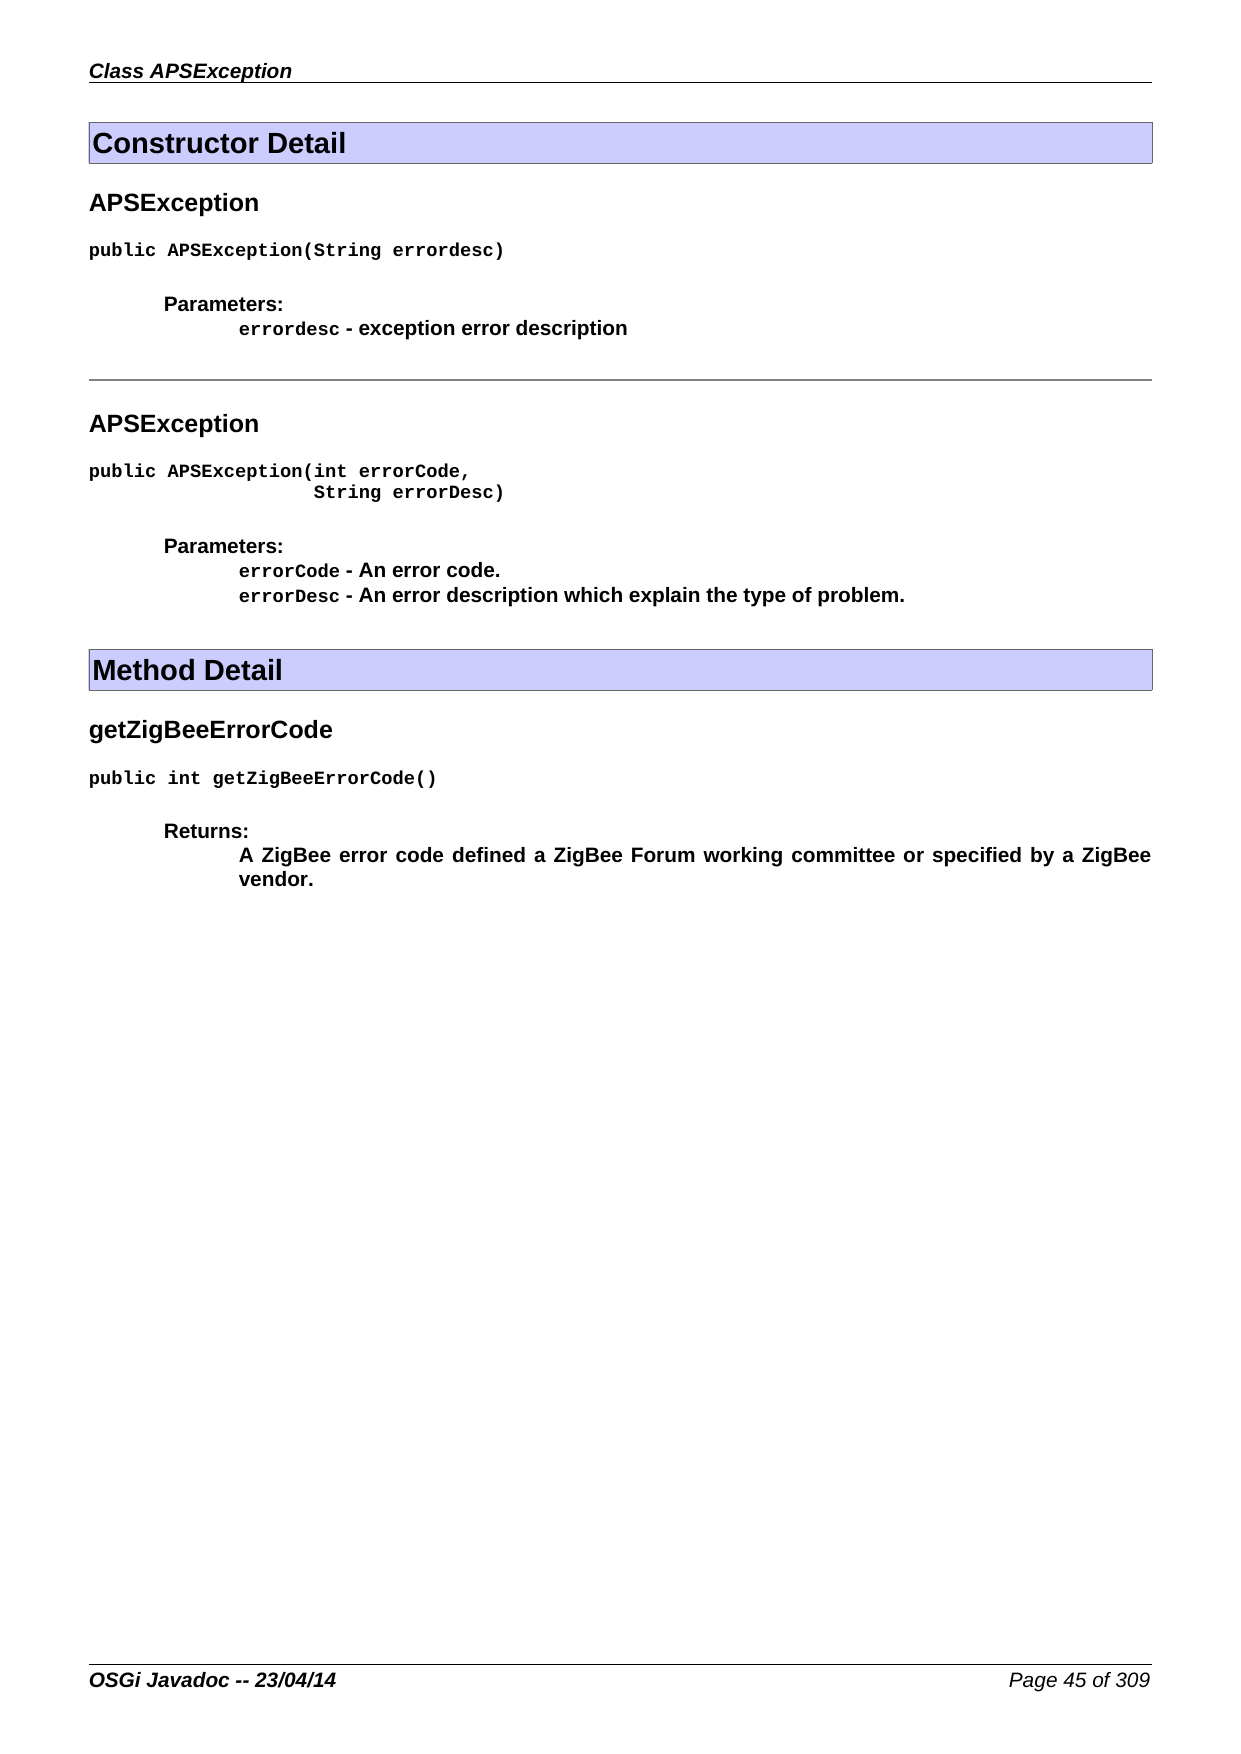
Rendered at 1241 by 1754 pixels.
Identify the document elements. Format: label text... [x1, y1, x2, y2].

subtitle getZigBeeErrorCode [88, 716, 1152, 744]
text Returns: [163, 819, 1152, 843]
text public int getZigBeeErrorCode() [88, 768, 1152, 790]
text errorCode - An error code. [238, 558, 1152, 583]
text A ZigBee error code defined a ZigBee Forum working committee or specified by a ZigBee vendor. [238, 843, 1152, 891]
text Parameters: [163, 534, 1152, 558]
subtitle APSException [88, 188, 1152, 217]
text errorDesc - An error description which explain the type of problem. [238, 583, 1152, 608]
text Parameters: [163, 292, 1152, 316]
subtitle Constructor Detail [90, 123, 1152, 163]
subtitle APSException [88, 409, 1152, 438]
text public APSException(int errorCode, String errorDesc) [88, 462, 1152, 504]
text errordesc - exception error description [238, 316, 1152, 341]
text public APSException(String errordesc) [88, 241, 1152, 262]
subtitle Method Detail [90, 650, 1152, 690]
